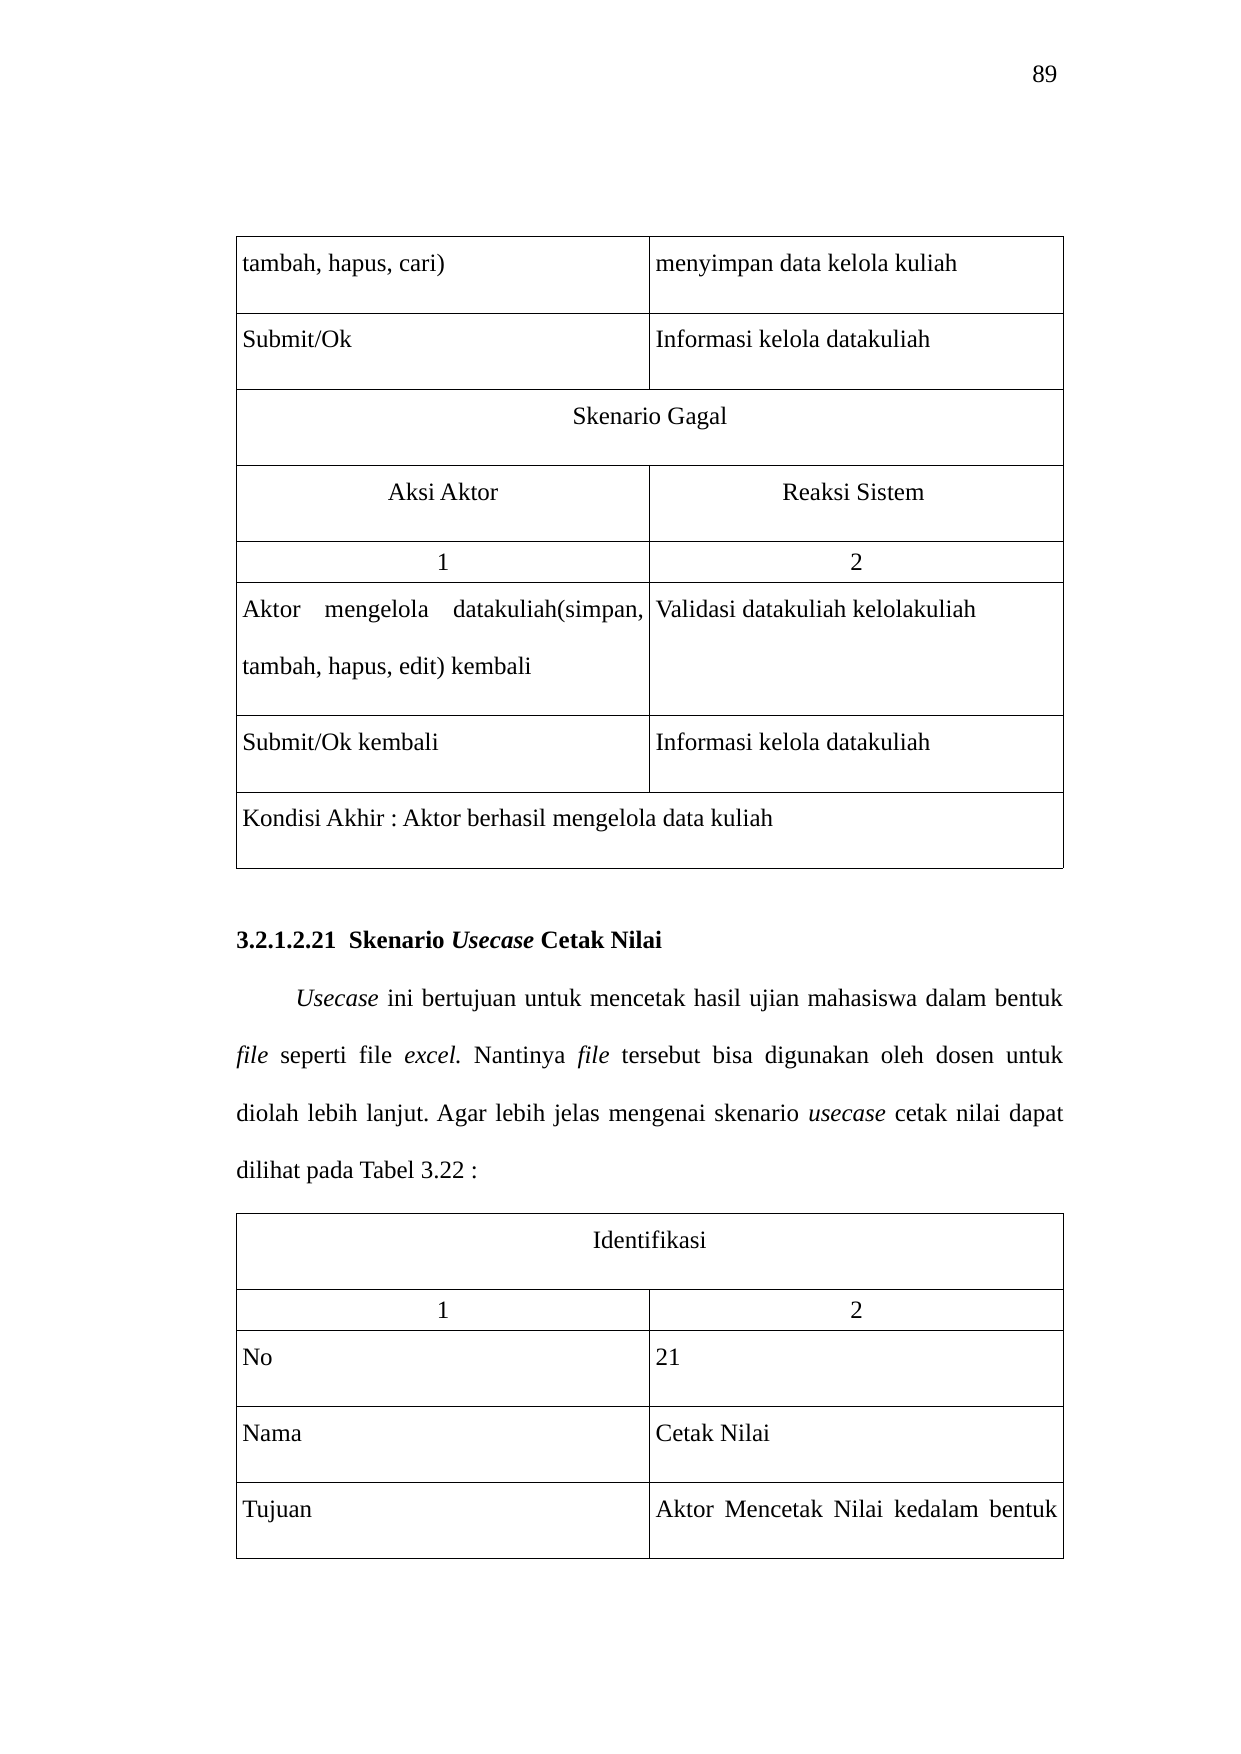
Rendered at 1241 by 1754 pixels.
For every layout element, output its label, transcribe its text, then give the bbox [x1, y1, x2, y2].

table_cell 21 [650, 1331, 1063, 1406]
table_cell Aktor Mencetak Nilai kedalam bentuk [650, 1483, 1063, 1558]
table_cell Nama [237, 1407, 649, 1482]
table_cell tambah, hapus, cari) [237, 237, 649, 312]
table_cell Submit/Ok kembali [237, 716, 649, 791]
table_cell Informasi kelola datakuliah [650, 716, 1063, 791]
table_cell Validasi datakuliah kelolakuliah [650, 583, 1063, 715]
table_cell menyimpan data kelola kuliah [650, 237, 1063, 312]
table_cell 1 [237, 1290, 649, 1330]
table_cell No [237, 1331, 649, 1406]
table_cell Skenario Gagal [237, 390, 1063, 465]
table_cell Aktor mengelola datakuliah(simpan, tambah, hapus, edit) kembali [237, 583, 649, 715]
table_cell 2 [650, 542, 1063, 582]
table_cell Informasi kelola datakuliah [650, 314, 1063, 388]
table_cell 2 [650, 1290, 1063, 1330]
text Usecase ini bertujuan untuk mencetak hasil ujian mahasiswa dalam bentuk file seperti file excel. Nantinya file tersebut bisa digunakan oleh dosen untuk diolah lebih lanjut. Agar lebih jelas mengenai skenario usecase cetak nilai dapat dilihat pada Tabel 3.22 : [236, 983, 1063, 1184]
table_cell Kondisi Akhir : Aktor berhasil mengelola data kuliah [237, 793, 1063, 867]
table_cell Reaksi Sistem [650, 466, 1063, 541]
table_cell Cetak Nilai [650, 1407, 1063, 1482]
subtitle Skenario Usecase Cetak Nilai [236, 926, 1063, 954]
table_cell Aksi Aktor [237, 466, 649, 541]
table_header Identifikasi [237, 1214, 1063, 1289]
table_cell 1 [237, 542, 649, 582]
table_cell Tujuan [237, 1483, 649, 1558]
table_cell Submit/Ok [237, 314, 649, 388]
